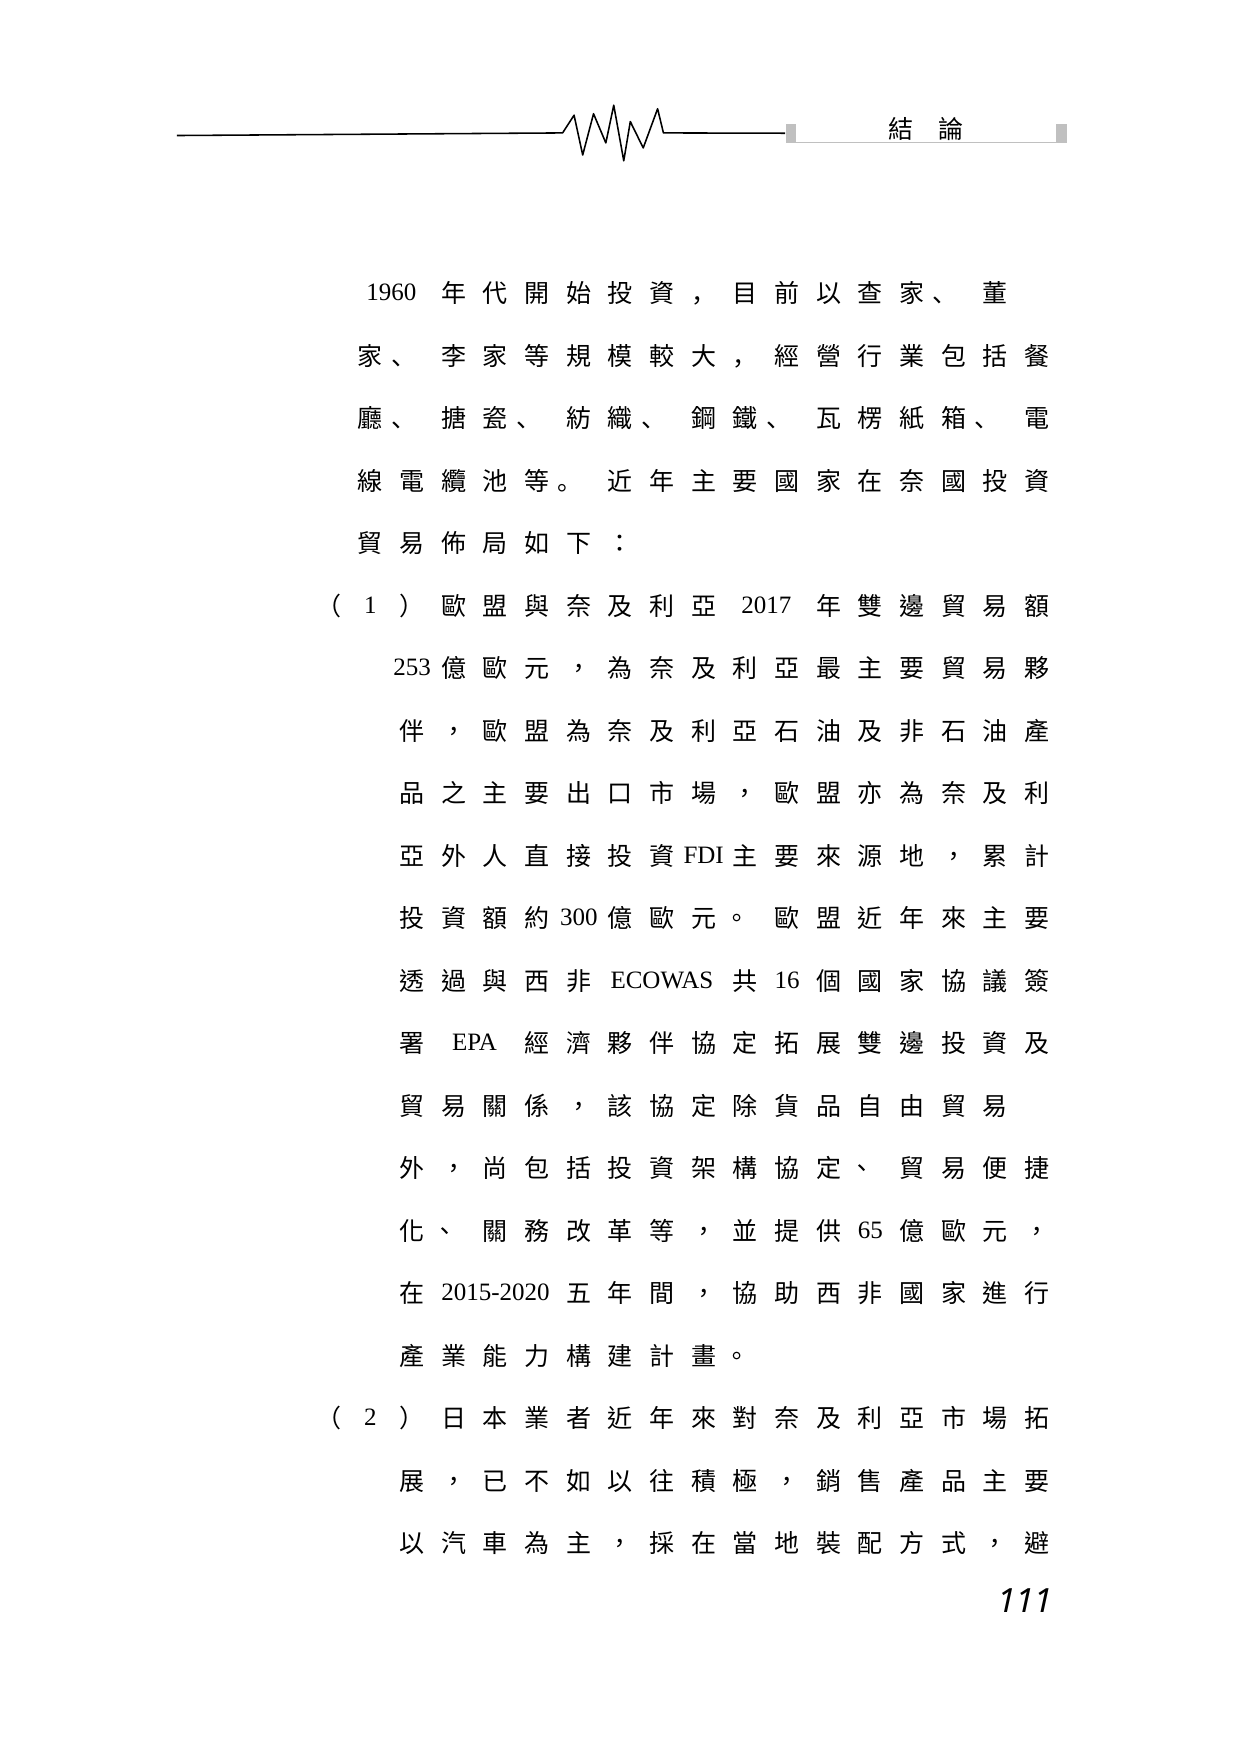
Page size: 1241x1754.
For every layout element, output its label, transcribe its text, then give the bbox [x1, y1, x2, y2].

text （2）日本業者近年來對奈及利亞市場拓展，已不如以往積極，銷售產品主要以汽車為主，採在當地裝配方式，避 [306, 1375, 1058, 1563]
text 1960年代開始投資，目前以查家、董家、李家等規模較大，經營行業包括餐廳、搪瓷、紡織、鋼鐵、瓦楞紙箱、電線電纜池等。近年主要國家在奈國投資貿易佈局如下： [330, 250, 1058, 563]
text （1）歐盟與奈及利亞2017年雙邊貿易額253億歐元，為奈及利亞最主要貿易夥伴，歐盟為奈及利亞石油及非石油產品之主要出口市場，歐盟亦為奈及利亞外人直接投資FDI主要來源地，累計投資額約300億歐元。歐盟近年來主要透過與西非ECOWAS共16個國家協議簽署EPA經濟夥伴協定拓展雙邊投資及貿易關係，該協定除貨品自由貿易外，尚包括投資架構協定、貿易便捷化、關務改革等，並提供65億歐元，在2015-2020五年間，協助西非國家進行產業能力構建計畫。 [306, 563, 1058, 1375]
